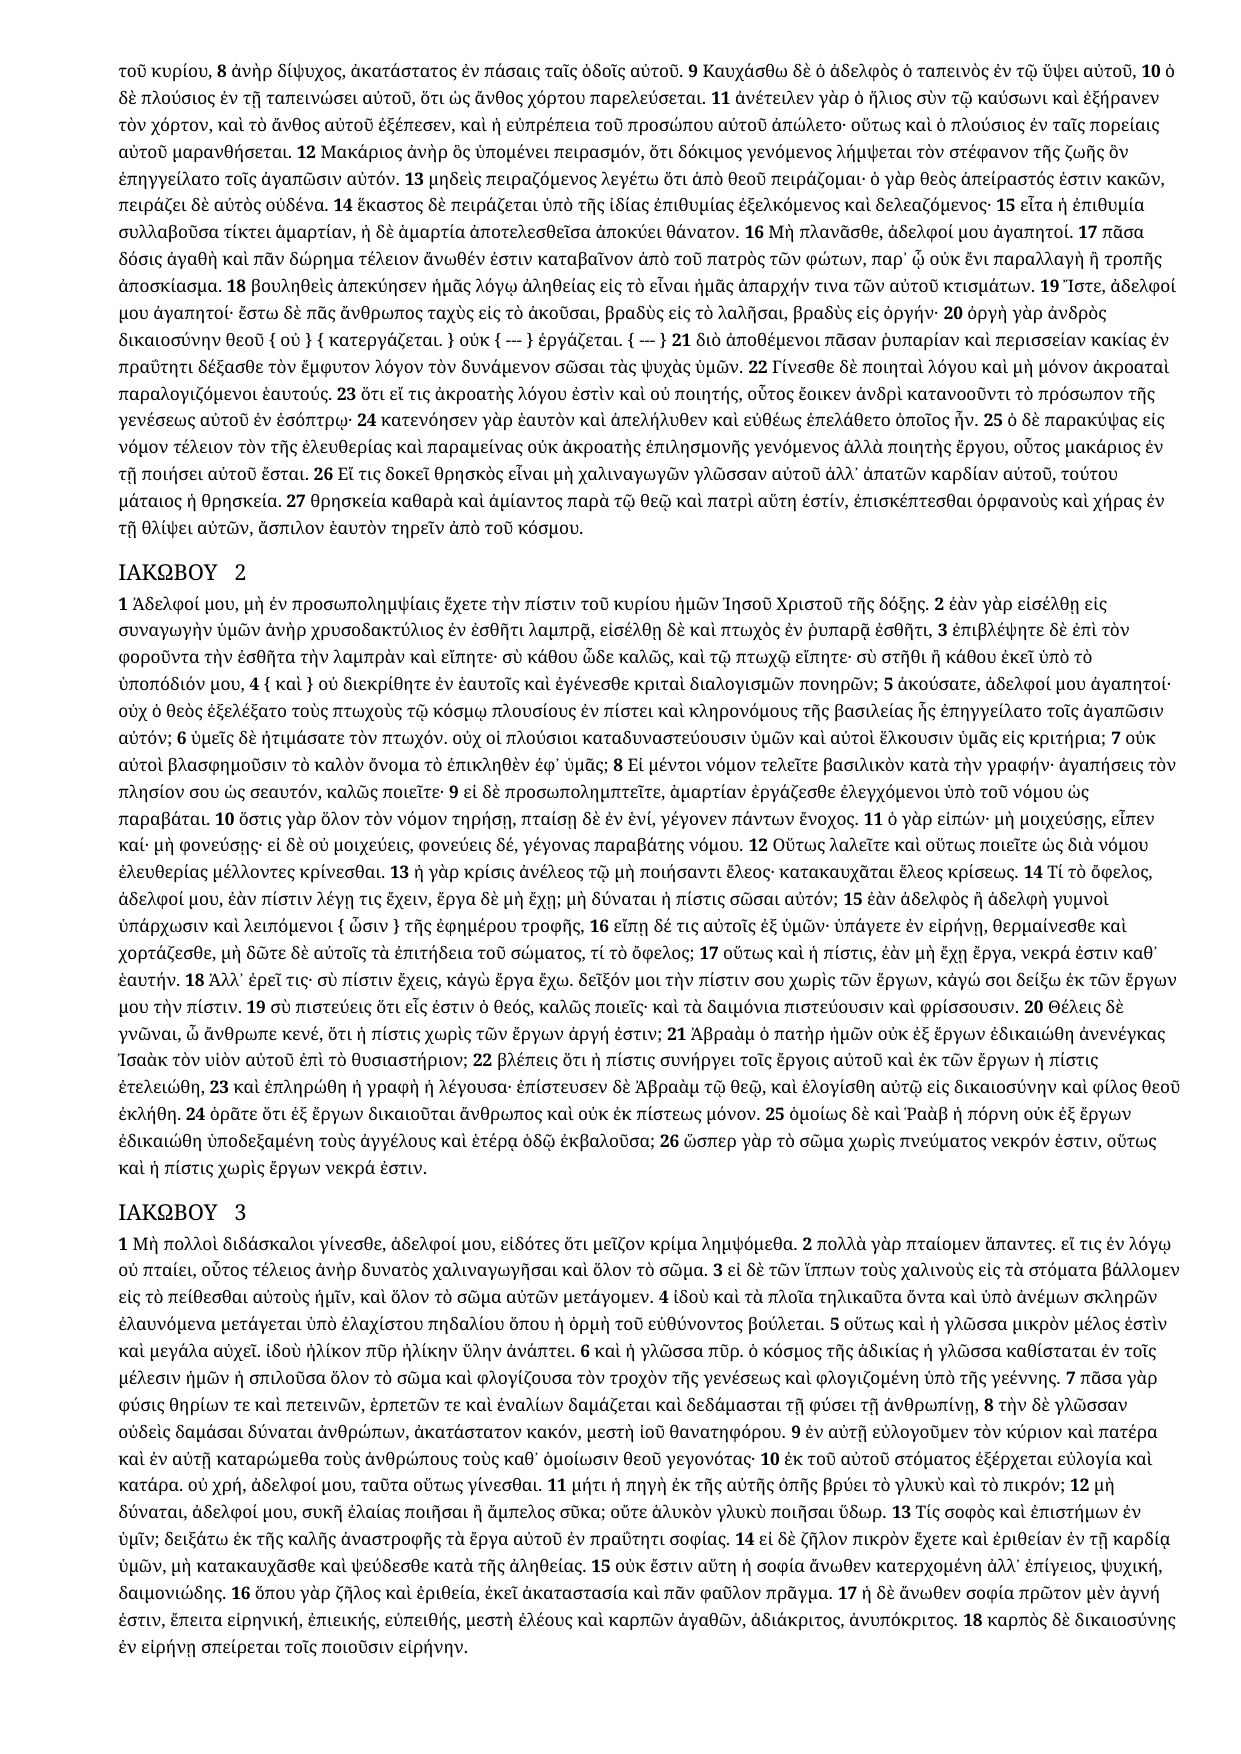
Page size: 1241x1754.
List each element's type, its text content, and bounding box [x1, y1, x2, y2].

text 1 Μὴ πολλοὶ διδάσκαλοι γίνεσθε, ἀδελφοί μου, εἰδότες ὅτι μεῖζον κρίμα λημψόμεθα. 2 πολλὰ γὰρ πταίομεν ἅπαντες. εἴ τις ἐν λόγῳ οὐ πταίει, οὗτος τέλειος ἀνὴρ δυνατὸς χαλιναγωγῆσαι καὶ ὅλον τὸ σῶμα. 3 εἰ δὲ τῶν ἵππων τοὺς χαλινοὺς εἰς τὰ στόματα βάλλομεν εἰς τὸ πείθεσθαι αὐτοὺς ἡμῖν, καὶ ὅλον τὸ σῶμα αὐτῶν μετάγομεν. 4 ἰδοὺ καὶ τὰ πλοῖα τηλικαῦτα ὄντα καὶ ὑπὸ ἀνέμων σκληρῶν ἐλαυνόμενα μετάγεται ὑπὸ ἐλαχίστου πηδαλίου ὅπου ἡ ὁρμὴ τοῦ εὐθύνοντος βούλεται. 5 οὕτως καὶ ἡ γλῶσσα μικρὸν μέλος ἐστὶν καὶ μεγάλα αὐχεῖ. ἰδοὺ ἡλίκον πῦρ ἡλίκην ὕλην ἀνάπτει. 6 καὶ ἡ γλῶσσα πῦρ. ὁ κόσμος τῆς ἀδικίας ἡ γλῶσσα καθίσταται ἐν τοῖς μέλεσιν ἡμῶν ἡ σπιλοῦσα ὅλον τὸ σῶμα καὶ φλογίζουσα τὸν τροχὸν τῆς γενέσεως καὶ φλογιζομένη ὑπὸ τῆς γεέννης. 7 πᾶσα γὰρ φύσις θηρίων τε καὶ πετεινῶν, ἑρπετῶν τε καὶ ἐναλίων δαμάζεται καὶ δεδάμασται τῇ φύσει τῇ ἀνθρωπίνῃ, 8 τὴν δὲ γλῶσσαν οὐδεὶς δαμάσαι δύναται ἀνθρώπων, ἀκατάστατον κακόν, μεστὴ ἰοῦ θανατηφόρου. 9 ἐν αὐτῇ εὐλογοῦμεν τὸν κύριον καὶ πατέρα καὶ ἐν αὐτῇ καταρώμεθα τοὺς ἀνθρώπους τοὺς καθ᾽ ὁμοίωσιν θεοῦ γεγονότας· 10 ἐκ τοῦ αὐτοῦ στόματος ἐξέρχεται εὐλογία καὶ κατάρα. οὐ χρή, ἀδελφοί μου, ταῦτα οὕτως γίνεσθαι. 11 μήτι ἡ πηγὴ ἐκ τῆς αὐτῆς ὀπῆς βρύει τὸ γλυκὺ καὶ τὸ πικρόν; 12 μὴ δύναται, ἀδελφοί μου, συκῆ ἐλαίας ποιῆσαι ἢ ἄμπελος σῦκα; οὔτε ἁλυκὸν γλυκὺ ποιῆσαι ὕδωρ. 13 Τίς σοφὸς καὶ ἐπιστήμων ἐν ὑμῖν; δειξάτω ἐκ τῆς καλῆς ἀναστροφῆς τὰ ἔργα αὐτοῦ ἐν πραΰτητι σοφίας. 14 εἰ δὲ ζῆλον πικρὸν ἔχετε καὶ ἐριθείαν ἐν τῇ καρδίᾳ ὑμῶν, μὴ κατακαυχᾶσθε καὶ ψεύδεσθε κατὰ τῆς ἀληθείας. 15 οὐκ ἔστιν αὕτη ἡ σοφία ἄνωθεν κατερχομένη ἀλλ᾽ ἐπίγειος, ψυχική, δαιμονιώδης. 16 ὅπου γὰρ ζῆλος καὶ ἐριθεία, ἐκεῖ ἀκαταστασία καὶ πᾶν φαῦλον πρᾶγμα. 17 ἡ δὲ ἄνωθεν σοφία πρῶτον μὲν ἁγνή ἐστιν, ἔπειτα εἰρηνική, ἐπιεικής, εὐπειθής, μεστὴ ἐλέους καὶ καρπῶν ἀγαθῶν, ἀδιάκριτος, ἀνυπόκριτος. 18 καρπὸς δὲ δικαιοσύνης ἐν εἰρήνῃ σπείρεται τοῖς ποιοῦσιν εἰρήνην. [118, 1232, 1181, 1658]
text 1 Ἀδελφοί μου, μὴ ἐν προσωπολημψίαις ἔχετε τὴν πίστιν τοῦ κυρίου ἡμῶν Ἰησοῦ Χριστοῦ τῆς δόξης. 2 ἐὰν γὰρ εἰσέλθῃ εἰς συναγωγὴν ὑμῶν ἀνὴρ χρυσοδακτύλιος ἐν ἐσθῆτι λαμπρᾷ, εἰσέλθῃ δὲ καὶ πτωχὸς ἐν ῥυπαρᾷ ἐσθῆτι, 3 ἐπιβλέψητε δὲ ἐπὶ τὸν φοροῦντα τὴν ἐσθῆτα τὴν λαμπρὰν καὶ εἴπητε· σὺ κάθου ὧδε καλῶς, καὶ τῷ πτωχῷ εἴπητε· σὺ στῆθι ἢ κάθου ἐκεῖ ὑπὸ τὸ ὑποπόδιόν μου, 4 { καὶ } οὐ διεκρίθητε ἐν ἑαυτοῖς καὶ ἐγένεσθε κριταὶ διαλογισμῶν πονηρῶν; 5 ἀκούσατε, ἀδελφοί μου ἀγαπητοί· οὐχ ὁ θεὸς ἐξελέξατο τοὺς πτωχοὺς τῷ κόσμῳ πλουσίους ἐν πίστει καὶ κληρονόμους τῆς βασιλείας ἧς ἐπηγγείλατο τοῖς ἀγαπῶσιν αὐτόν; 6 ὑμεῖς δὲ ἠτιμάσατε τὸν πτωχόν. οὐχ οἱ πλούσιοι καταδυναστεύουσιν ὑμῶν καὶ αὐτοὶ ἕλκουσιν ὑμᾶς εἰς κριτήρια; 7 οὐκ αὐτοὶ βλασφημοῦσιν τὸ καλὸν ὄνομα τὸ ἐπικληθὲν ἐφ᾽ ὑμᾶς; 8 Εἰ μέντοι νόμον τελεῖτε βασιλικὸν κατὰ τὴν γραφήν· ἀγαπήσεις τὸν πλησίον σου ὡς σεαυτόν, καλῶς ποιεῖτε· 9 εἰ δὲ προσωπολημπτεῖτε, ἁμαρτίαν ἐργάζεσθε ἐλεγχόμενοι ὑπὸ τοῦ νόμου ὡς παραβάται. 10 ὅστις γὰρ ὅλον τὸν νόμον τηρήσῃ, πταίσῃ δὲ ἐν ἑνί, γέγονεν πάντων ἔνοχος. 11 ὁ γὰρ εἰπών· μὴ μοιχεύσῃς, εἶπεν καί· μὴ φονεύσῃς· εἰ δὲ οὐ μοιχεύεις, φονεύεις δέ, γέγονας παραβάτης νόμου. 12 Οὕτως λαλεῖτε καὶ οὕτως ποιεῖτε ὡς διὰ νόμου ἐλευθερίας μέλλοντες κρίνεσθαι. 13 ἡ γὰρ κρίσις ἀνέλεος τῷ μὴ ποιήσαντι ἔλεος· κατακαυχᾶται ἔλεος κρίσεως. 14 Τί τὸ ὄφελος, ἀδελφοί μου, ἐὰν πίστιν λέγῃ τις ἔχειν, ἔργα δὲ μὴ ἔχῃ; μὴ δύναται ἡ πίστις σῶσαι αὐτόν; 15 ἐὰν ἀδελφὸς ἢ ἀδελφὴ γυμνοὶ ὑπάρχωσιν καὶ λειπόμενοι { ὦσιν } τῆς ἐφημέρου τροφῆς, 16 εἴπῃ δέ τις αὐτοῖς ἐξ ὑμῶν· ὑπάγετε ἐν εἰρήνῃ, θερμαίνεσθε καὶ χορτάζεσθε, μὴ δῶτε δὲ αὐτοῖς τὰ ἐπιτήδεια τοῦ σώματος, τί τὸ ὄφελος; 17 οὕτως καὶ ἡ πίστις, ἐὰν μὴ ἔχῃ ἔργα, νεκρά ἐστιν καθ᾽ ἑαυτήν. 18 Ἀλλ᾽ ἐρεῖ τις· σὺ πίστιν ἔχεις, κἀγὼ ἔργα ἔχω. δεῖξόν μοι τὴν πίστιν σου χωρὶς τῶν ἔργων, κἀγώ σοι δείξω ἐκ τῶν ἔργων μου τὴν πίστιν. 19 σὺ πιστεύεις ὅτι εἷς ἐστιν ὁ θεός, καλῶς ποιεῖς· καὶ τὰ δαιμόνια πιστεύουσιν καὶ φρίσσουσιν. 20 Θέλεις δὲ γνῶναι, ὦ ἄνθρωπε κενέ, ὅτι ἡ πίστις χωρὶς τῶν ἔργων ἀργή ἐστιν; 21 Ἀβραὰμ ὁ πατὴρ ἡμῶν οὐκ ἐξ ἔργων ἐδικαιώθη ἀνενέγκας Ἰσαὰκ τὸν υἱὸν αὐτοῦ ἐπὶ τὸ θυσιαστήριον; 22 βλέπεις ὅτι ἡ πίστις συνήργει τοῖς ἔργοις αὐτοῦ καὶ ἐκ τῶν ἔργων ἡ πίστις ἐτελειώθη, 23 καὶ ἐπληρώθη ἡ γραφὴ ἡ λέγουσα· ἐπίστευσεν δὲ Ἀβραὰμ τῷ θεῷ, καὶ ἐλογίσθη αὐτῷ εἰς δικαιοσύνην καὶ φίλος θεοῦ ἐκλήθη. 24 ὁρᾶτε ὅτι ἐξ ἔργων δικαιοῦται ἄνθρωπος καὶ οὐκ ἐκ πίστεως μόνον. 25 ὁμοίως δὲ καὶ Ῥαὰβ ἡ πόρνη οὐκ ἐξ ἔργων ἐδικαιώθη ὑποδεξαμένη τοὺς ἀγγέλους καὶ ἑτέρᾳ ὁδῷ ἐκβαλοῦσα; 26 ὥσπερ γὰρ τὸ σῶμα χωρὶς πνεύματος νεκρόν ἐστιν, οὕτως καὶ ἡ πίστις χωρὶς ἔργων νεκρά ἐστιν. [118, 592, 1181, 1179]
text ΙΑΚΩΒΟΥ 2 [118, 557, 1181, 587]
text ΙΑΚΩΒΟΥ 3 [118, 1197, 1181, 1227]
text τοῦ κυρίου, 8 ἀνὴρ δίψυχος, ἀκατάστατος ἐν πάσαις ταῖς ὁδοῖς αὐτοῦ. 9 Καυχάσθω δὲ ὁ ἀδελφὸς ὁ ταπεινὸς ἐν τῷ ὕψει αὐτοῦ, 10 ὁ δὲ πλούσιος ἐν τῇ ταπεινώσει αὐτοῦ, ὅτι ὡς ἄνθος χόρτου παρελεύσεται. 11 ἀνέτειλεν γὰρ ὁ ἥλιος σὺν τῷ καύσωνι καὶ ἐξήρανεν τὸν χόρτον, καὶ τὸ ἄνθος αὐτοῦ ἐξέπεσεν, καὶ ἡ εὐπρέπεια τοῦ προσώπου αὐτοῦ ἀπώλετο· οὕτως καὶ ὁ πλούσιος ἐν ταῖς πορείαις αὐτοῦ μαρανθήσεται. 12 Μακάριος ἀνὴρ ὃς ὑπομένει πειρασμόν, ὅτι δόκιμος γενόμενος λήμψεται τὸν στέφανον τῆς ζωῆς ὃν ἐπηγγείλατο τοῖς ἀγαπῶσιν αὐτόν. 13 μηδεὶς πειραζόμενος λεγέτω ὅτι ἀπὸ θεοῦ πειράζομαι· ὁ γὰρ θεὸς ἀπείραστός ἐστιν κακῶν, πειράζει δὲ αὐτὸς οὐδένα. 14 ἕκαστος δὲ πειράζεται ὑπὸ τῆς ἰδίας ἐπιθυμίας ἐξελκόμενος καὶ δελεαζόμενος· 15 εἶτα ἡ ἐπιθυμία συλλαβοῦσα τίκτει ἁμαρτίαν, ἡ δὲ ἁμαρτία ἀποτελεσθεῖσα ἀποκύει θάνατον. 16 Μὴ πλανᾶσθε, ἀδελφοί μου ἀγαπητοί. 17 πᾶσα δόσις ἀγαθὴ καὶ πᾶν δώρημα τέλειον ἄνωθέν ἐστιν καταβαῖνον ἀπὸ τοῦ πατρὸς τῶν φώτων, παρ᾽ ᾧ οὐκ ἔνι παραλλαγὴ ἢ τροπῆς ἀποσκίασμα. 18 βουληθεὶς ἀπεκύησεν ἡμᾶς λόγῳ ἀληθείας εἰς τὸ εἶναι ἡμᾶς ἀπαρχήν τινα τῶν αὐτοῦ κτισμάτων. 19 Ἴστε, ἀδελφοί μου ἀγαπητοί· ἔστω δὲ πᾶς ἄνθρωπος ταχὺς εἰς τὸ ἀκοῦσαι, βραδὺς εἰς τὸ λαλῆσαι, βραδὺς εἰς ὀργήν· 20 ὀργὴ γὰρ ἀνδρὸς δικαιοσύνην θεοῦ { οὐ } { κατεργάζεται. } οὐκ { --- } ἐργάζεται. { --- } 21 διὸ ἀποθέμενοι πᾶσαν ῥυπαρίαν καὶ περισσείαν κακίας ἐν πραΰτητι δέξασθε τὸν ἔμφυτον λόγον τὸν δυνάμενον σῶσαι τὰς ψυχὰς ὑμῶν. 22 Γίνεσθε δὲ ποιηταὶ λόγου καὶ μὴ μόνον ἀκροαταὶ παραλογιζόμενοι ἑαυτούς. 23 ὅτι εἴ τις ἀκροατὴς λόγου ἐστὶν καὶ οὐ ποιητής, οὗτος ἔοικεν ἀνδρὶ κατανοοῦντι τὸ πρόσωπον τῆς γενέσεως αὐτοῦ ἐν ἐσόπτρῳ· 24 κατενόησεν γὰρ ἑαυτὸν καὶ ἀπελήλυθεν καὶ εὐθέως ἐπελάθετο ὁποῖος ἦν. 25 ὁ δὲ παρακύψας εἰς νόμον τέλειον τὸν τῆς ἐλευθερίας καὶ παραμείνας οὐκ ἀκροατὴς ἐπιλησμονῆς γενόμενος ἀλλὰ ποιητὴς ἔργου, οὗτος μακάριος ἐν τῇ ποιήσει αὐτοῦ ἔσται. 26 Εἴ τις δοκεῖ θρησκὸς εἶναι μὴ χαλιναγωγῶν γλῶσσαν αὐτοῦ ἀλλ᾽ ἀπατῶν καρδίαν αὐτοῦ, τούτου μάταιος ἡ θρησκεία. 27 θρησκεία καθαρὰ καὶ ἀμίαντος παρὰ τῷ θεῷ καὶ πατρὶ αὕτη ἐστίν, ἐπισκέπτεσθαι ὀρφανοὺς καὶ χήρας ἐν τῇ θλίψει αὐτῶν, ἄσπιλον ἑαυτὸν τηρεῖν ἀπὸ τοῦ κόσμου. [118, 59, 1181, 539]
